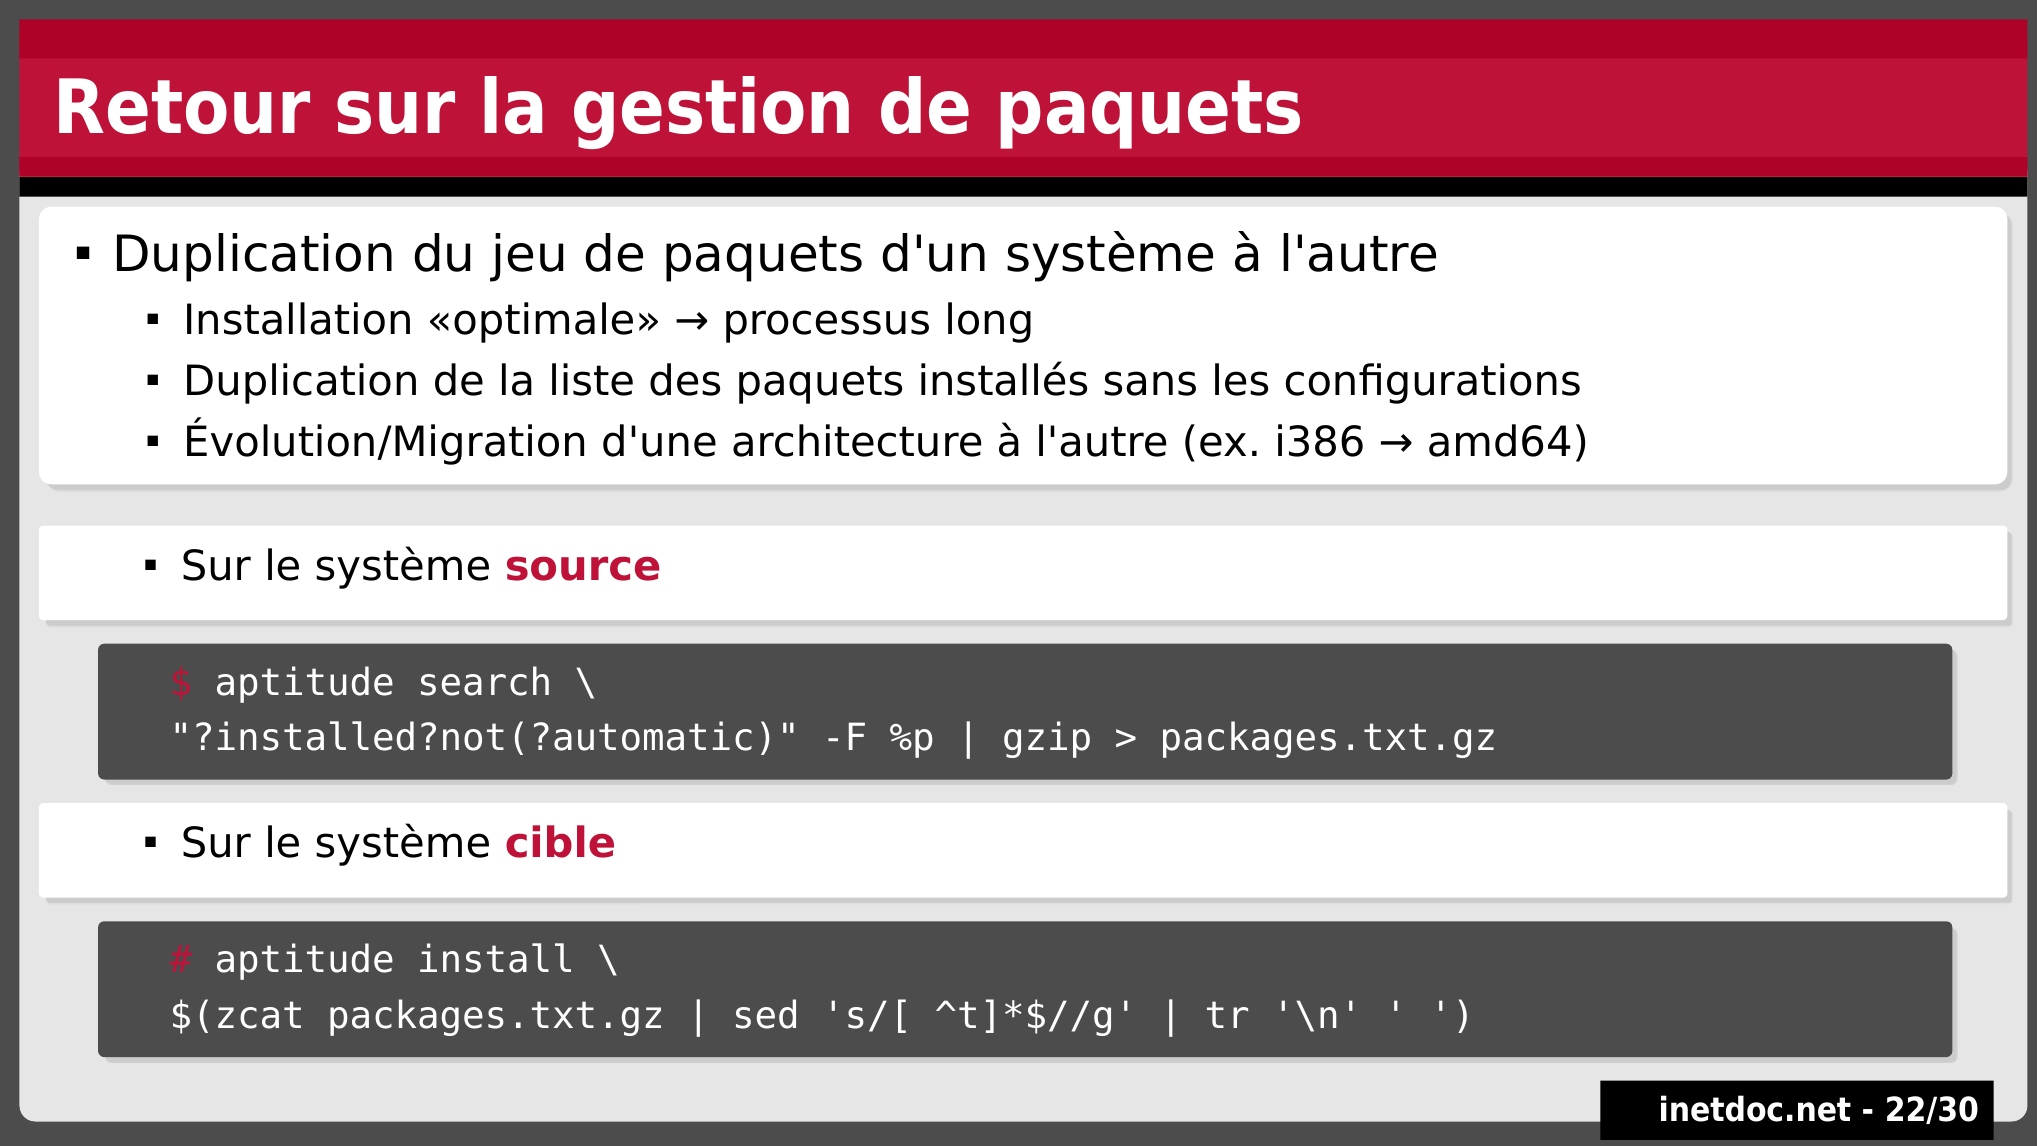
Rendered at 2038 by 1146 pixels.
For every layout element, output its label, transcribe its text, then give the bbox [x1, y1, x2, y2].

text_box inetdoc.net - <numéro>/30 [1600, 1080, 1994, 1140]
text_box Retour sur la gestion de paquets [19, 59, 2028, 157]
text_box Sur le système source [38, 525, 2008, 621]
text_box Duplication du jeu de paquets d'un système à l'autre Installation «optimale» → processus long Duplication de la liste des paquets installés sans les configurations Évolution/Migration d'une architecture à l'autre (ex. i386 → amd64) [38, 206, 2008, 485]
text_box # aptitude install \ $(zcat packages.txt.gz | sed 's/[ ^t]*$//g' | tr '\n' ' ') [98, 921, 1953, 1058]
text_box Sur le système cible [38, 803, 2008, 898]
text_box [19, 157, 2028, 1122]
text_box $ aptitude search \ "?installed?not(?automatic)" -F %p | gzip > packages.txt.gz [98, 643, 1953, 780]
text_box [19, 19, 2028, 59]
